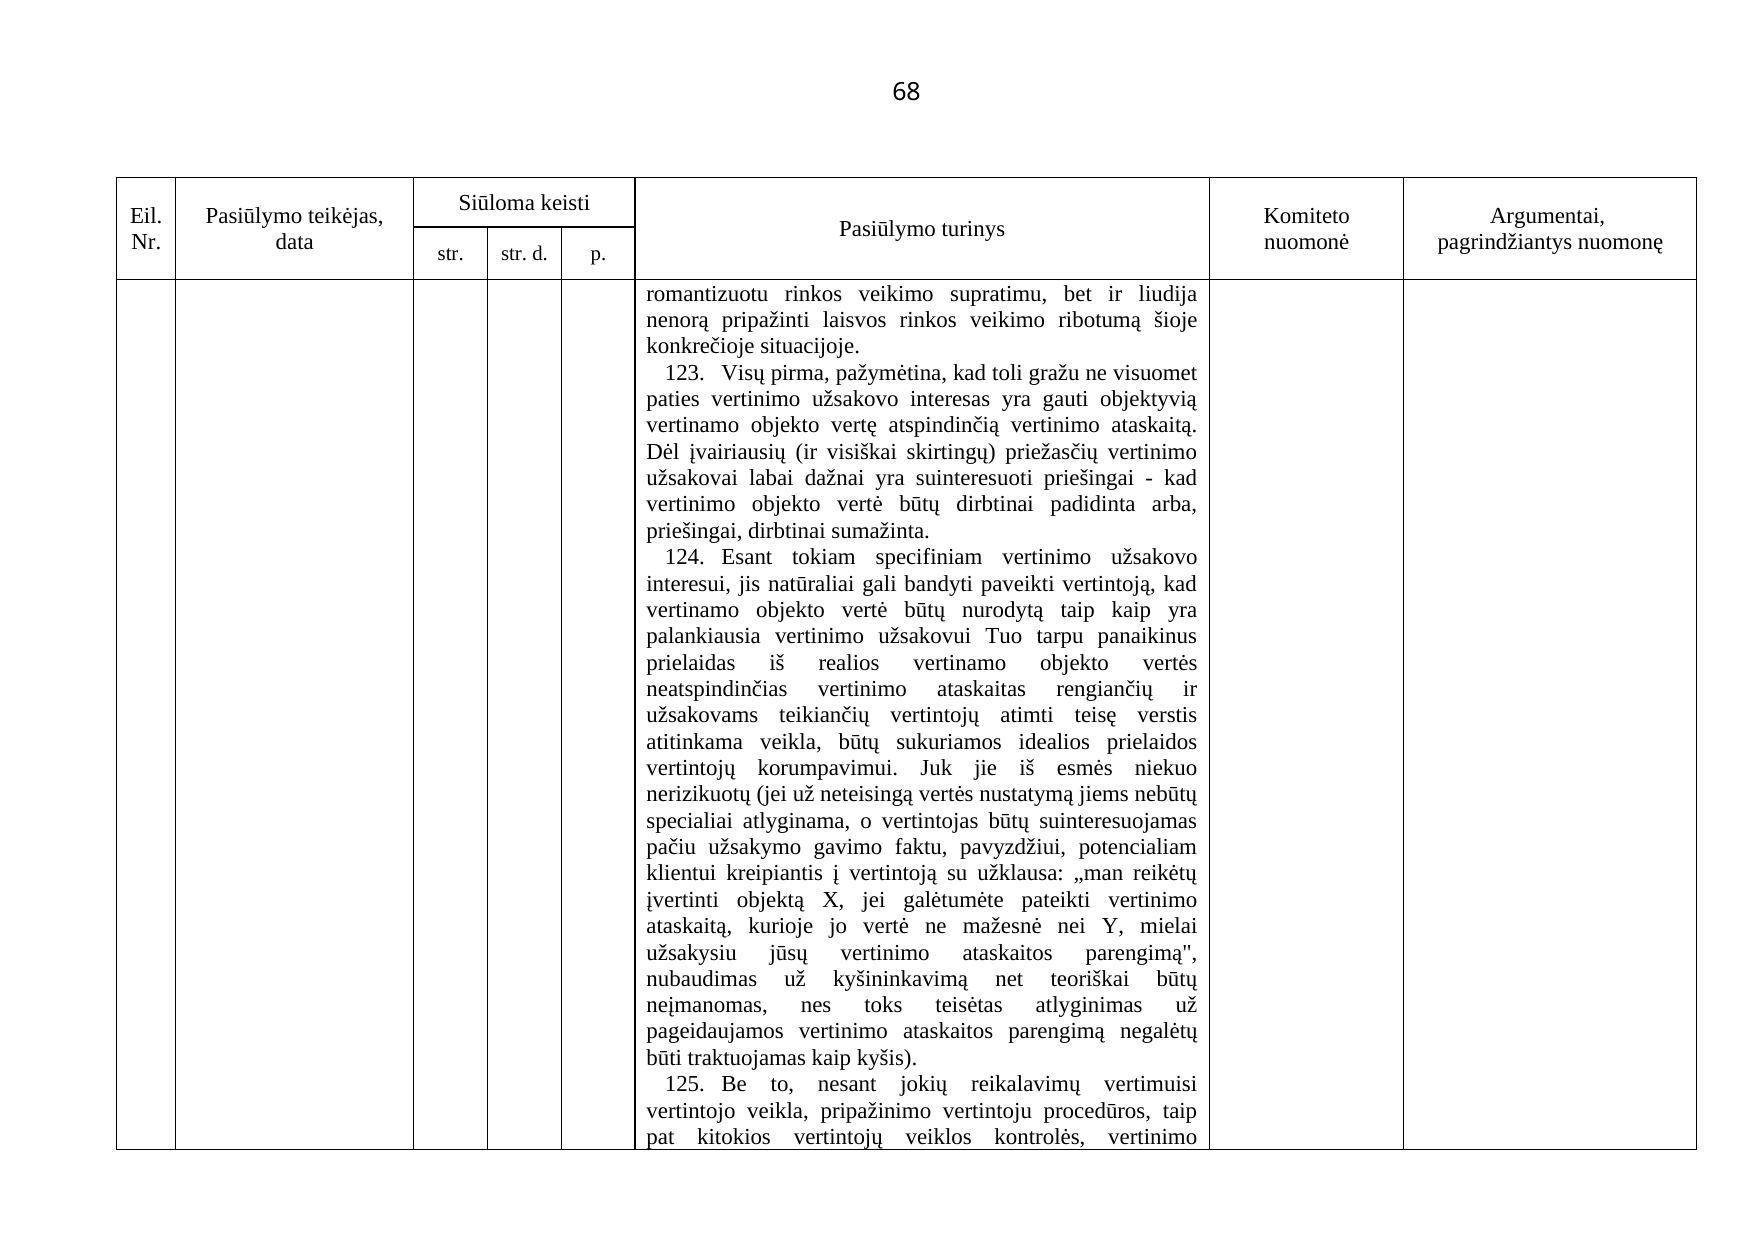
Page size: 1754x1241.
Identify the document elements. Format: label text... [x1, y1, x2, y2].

table_cell [488, 280, 561, 1149]
table_cell str. [414, 228, 487, 279]
table_cell [1210, 280, 1403, 1149]
table_cell [414, 280, 487, 1149]
table_cell romantizuotu rinkos veikimo supratimu, bet ir liudija nenorą pripažinti laisvos rinkos veikimo ribotumą šioje konkrečioje situacijoje. 123. Visų pirma, pažymėtina, kad toli gražu ne visuomet paties vertinimo užsakovo interesas yra gauti objektyvią vertinamo objekto vertę atspindinčią vertinimo ataskaitą. Dėl įvairiausių (ir visiškai skirtingų) priežasčių vertinimo užsakovai labai dažnai yra suinteresuoti priešingai - kad vertinimo objekto vertė būtų dirbtinai padidinta arba, priešingai, dirbtinai sumažinta. 124. Esant tokiam specifiniam vertinimo užsakovo interesui, jis natūraliai gali bandyti paveikti vertintoją, kad vertinamo objekto vertė būtų nurodytą taip kaip yra palankiausia vertinimo užsakovui Tuo tarpu panaikinus prielaidas iš realios vertinamo objekto vertės neatspindinčias vertinimo ataskaitas rengiančių ir užsakovams teikiančių vertintojų atimti teisę verstis atitinkama veikla, būtų sukuriamos idealios prielaidos vertintojų korumpavimui. Juk jie iš esmės niekuo nerizikuotų (jei už neteisingą vertės nustatymą jiems nebūtų specialiai atlyginama, o vertintojas būtų suinteresuojamas pačiu užsakymo gavimo faktu, pavyzdžiui, potencialiam klientui kreipiantis į vertintoją su užklausa: „man reikėtų įvertinti objektą X, jei galėtumėte pateikti vertinimo ataskaitą, kurioje jo vertė ne mažesnė nei Y, mielai užsakysiu jūsų vertinimo ataskaitos parengimą", nubaudimas už kyšininkavimą net teoriškai būtų neįmanomas, nes toks teisėtas atlyginimas už pageidaujamos vertinimo ataskaitos parengimą negalėtų būti traktuojamas kaip kyšis). 125. Be to, nesant jokių reikalavimų vertimuisi vertintojo veikla, pripažinimo vertintoju procedūros, taip pat kitokios vertintojų veiklos kontrolės, vertinimo [636, 280, 1209, 1149]
table_cell [562, 280, 634, 1149]
table_header Komiteto nuomonė [1210, 178, 1403, 279]
table_cell [176, 280, 413, 1149]
table_header Siūloma keisti [414, 178, 634, 226]
table_cell [1404, 280, 1696, 1149]
table_cell [117, 280, 175, 1149]
table_header Eil. Nr. [117, 178, 175, 279]
table_header Argumentai, pagrindžiantys nuomonę [1404, 178, 1696, 279]
table_cell str. d. [488, 228, 561, 279]
table_cell p. [562, 228, 634, 279]
table_header Pasiūlymo teikėjas, data [176, 178, 413, 279]
table_header Pasiūlymo turinys [636, 178, 1209, 279]
